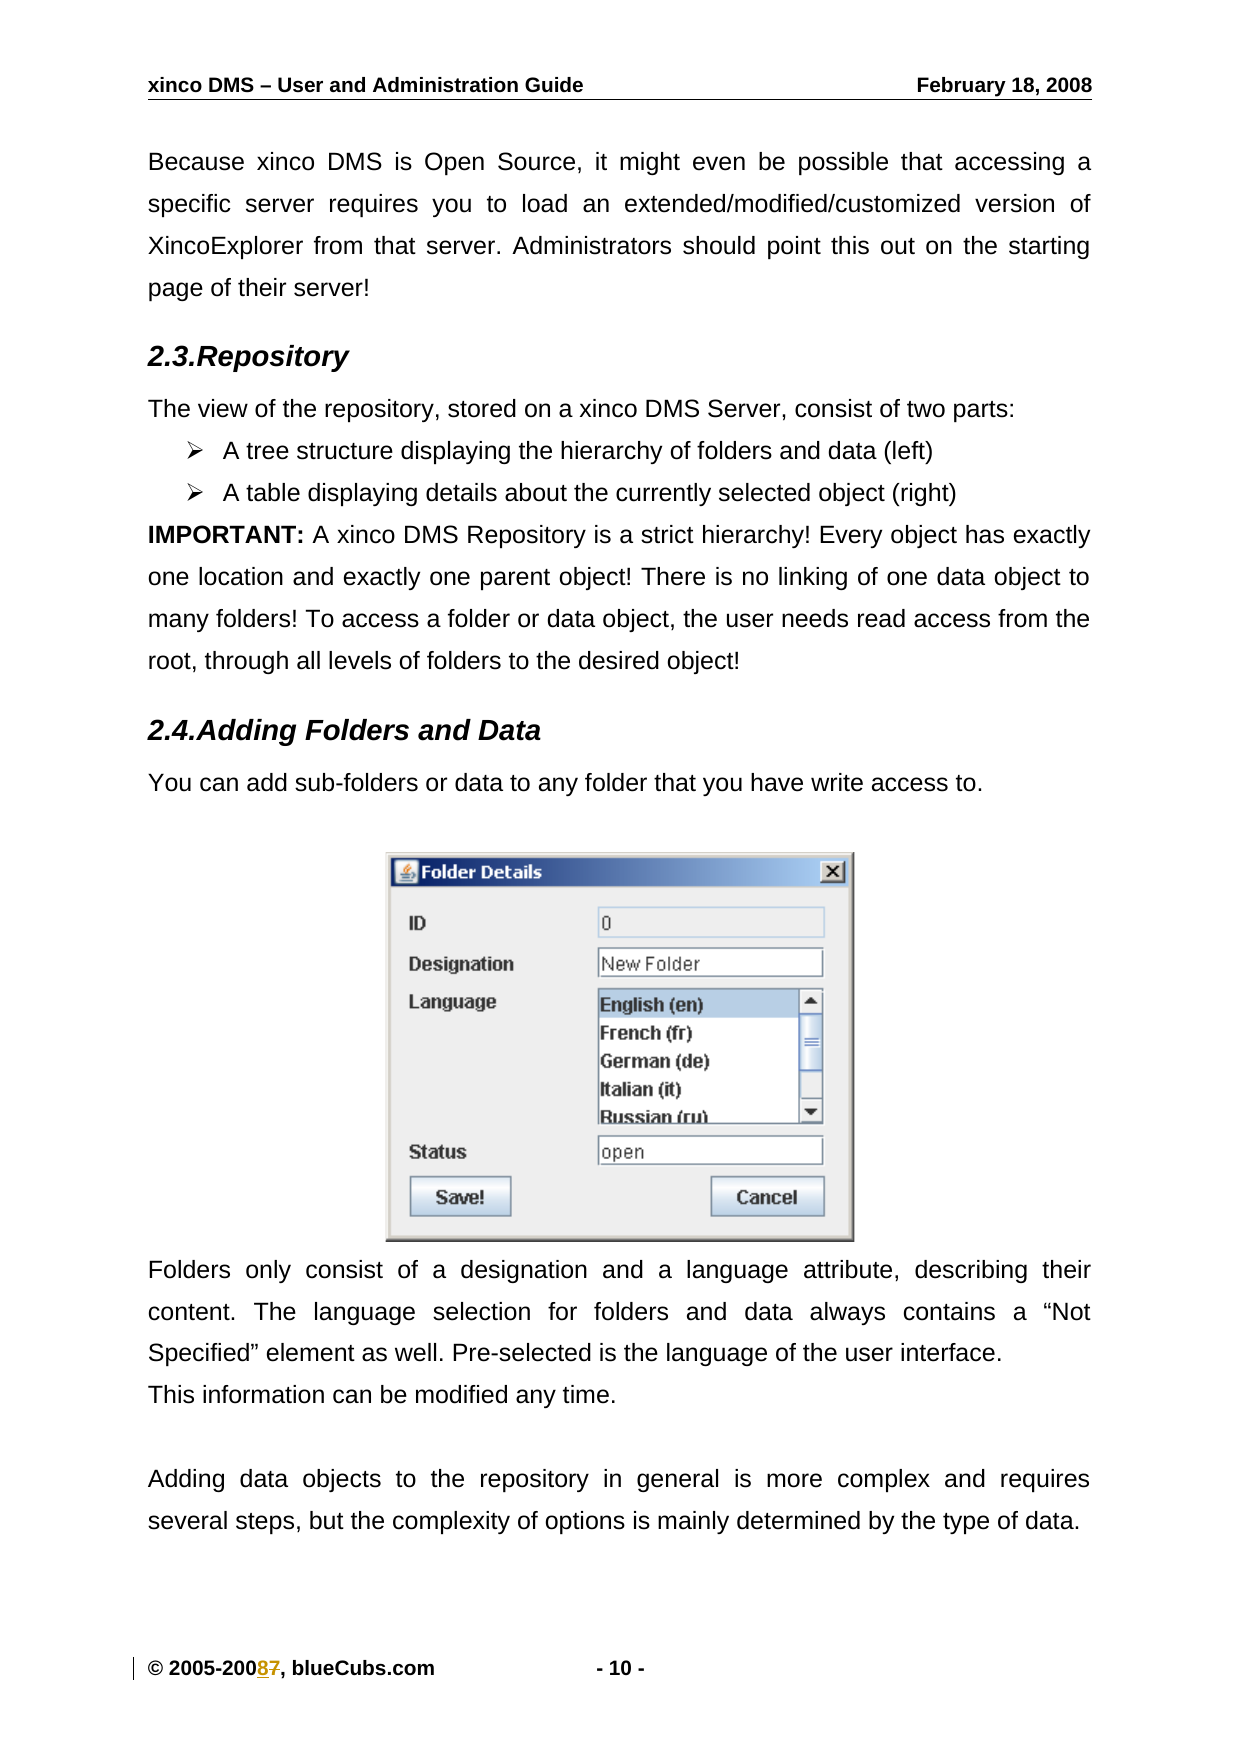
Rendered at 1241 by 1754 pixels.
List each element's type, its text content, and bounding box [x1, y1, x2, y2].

list A table displaying details about the currently selected object (right) [185, 479, 1092, 507]
text Because xinco DMS is Open Source, it might even be possible that accessing a specific server requires you to load an extended/modified/customized version of XincoExplorer from that server. Administrators should point this out on the starting page of their server! [148, 148, 1092, 301]
text The view of the repository, stored on a xinco DMS Server, consist of two parts: [148, 395, 1092, 423]
text IMPORTANT: A xinco DMS Repository is a strict hierarchy! Every object has exactly one location and exactly one parent object! There is no linking of one data object to many folders! To access a folder or data object, the user needs read access from the root, through all levels of folders to the desired object! [148, 521, 1092, 675]
picture [385, 852, 855, 1242]
subtitle Repository [148, 340, 1092, 373]
text This information can be modified any time. [148, 1381, 1092, 1409]
subtitle Adding Folders and Data [148, 714, 1092, 746]
text Adding data objects to the repository in general is more complex and requires several steps, but the complexity of options is mainly determined by the type of data. [148, 1465, 1092, 1535]
text Folders only consist of a designation and a language attribute, describing their content. The language selection for folders and data always contains a “Not Specified” element as well. Pre-selected is the language of the user interface. [148, 1242, 1092, 1367]
list A tree structure displaying the hierarchy of folders and data (left) [185, 437, 1092, 465]
text You can add sub-folders or data to any folder that you have write access to. [148, 769, 1092, 797]
